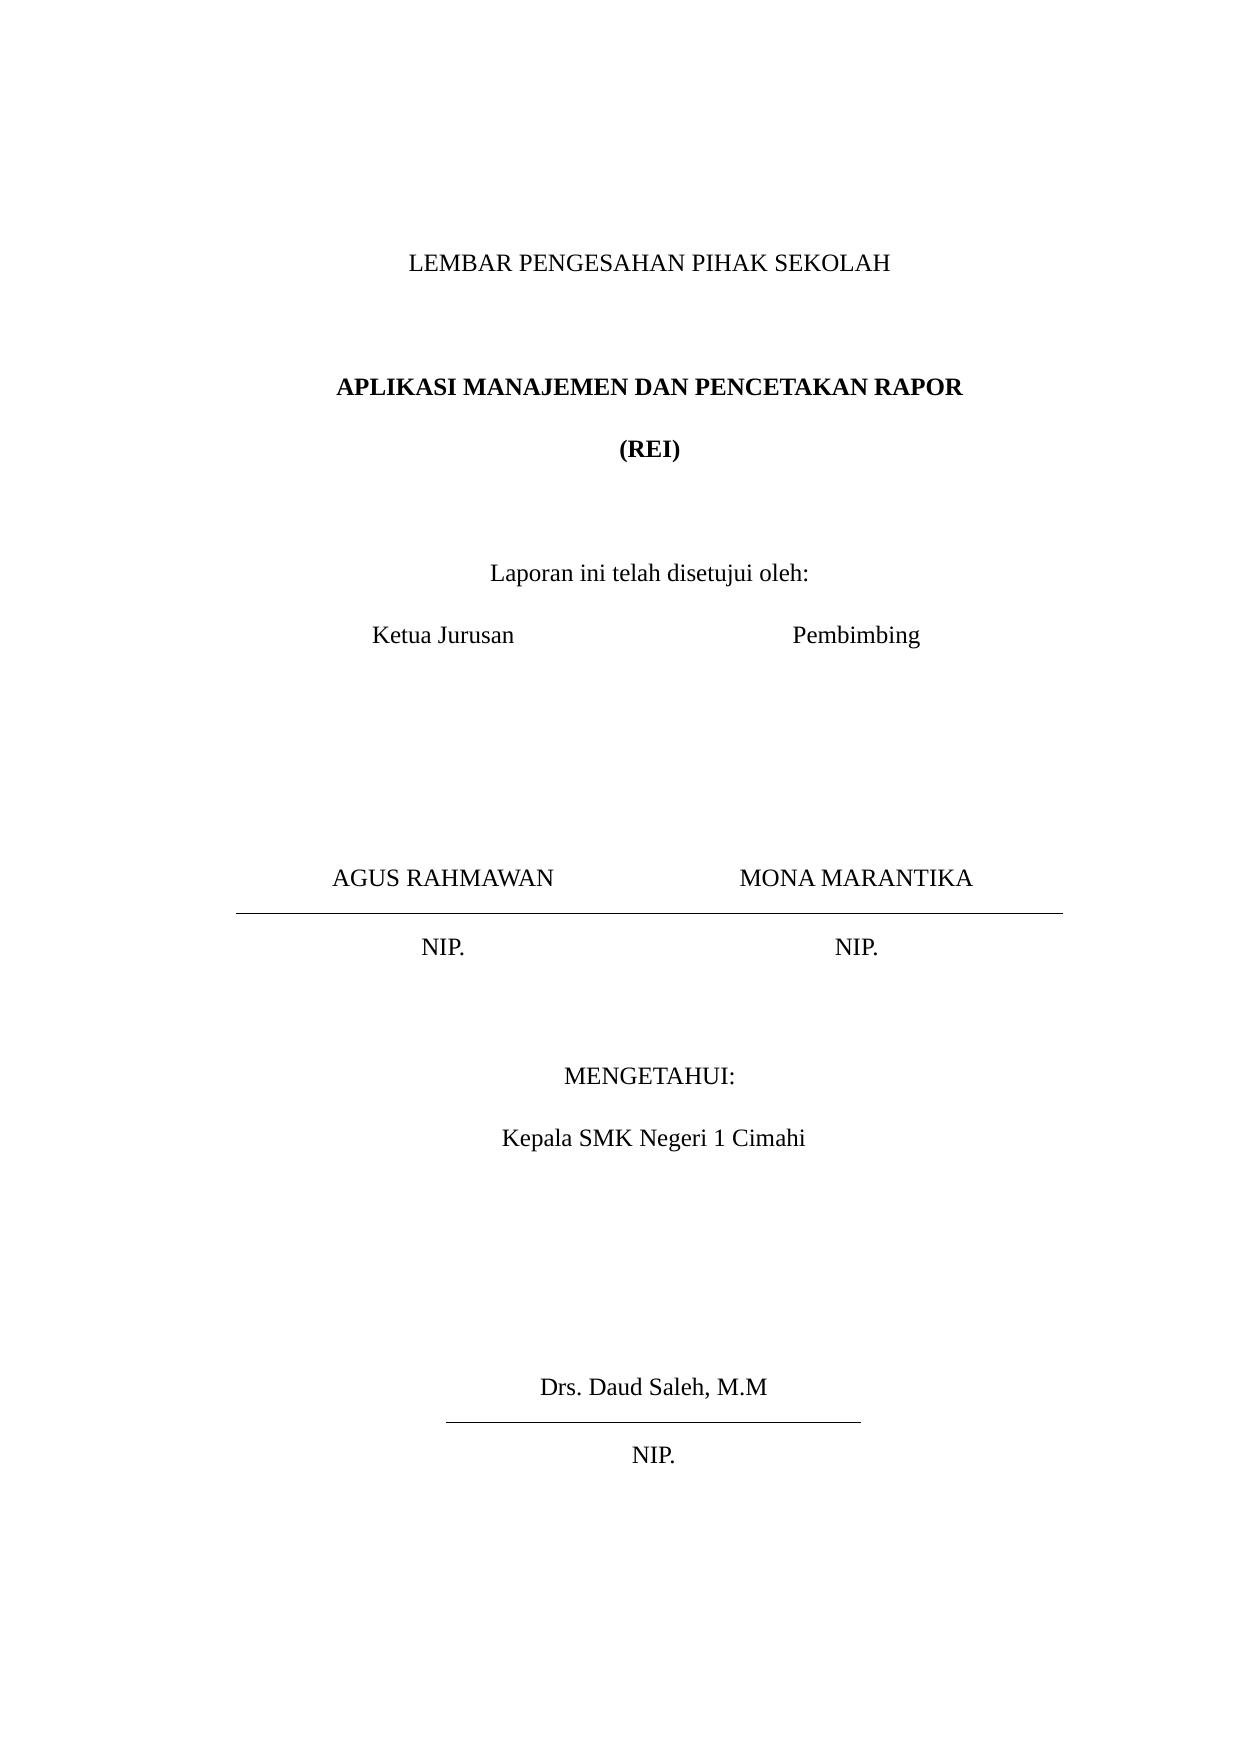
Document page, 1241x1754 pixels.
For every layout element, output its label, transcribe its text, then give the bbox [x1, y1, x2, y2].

table_cell NIP. [236, 914, 649, 987]
table_header Kepala SMK Negeri 1 Cimahi [446, 1111, 861, 1173]
table_cell NIP. [446, 1423, 861, 1496]
text MENGETAHUI: [236, 1049, 1063, 1093]
table_cell [446, 1173, 861, 1359]
text Laporan ini telah disetujui oleh: [236, 546, 1063, 590]
text LEMBAR PENGESAHAN PIHAK SEKOLAH [236, 236, 1063, 281]
text (REI) [236, 422, 1063, 466]
text APLIKASI MANAJEMEN DAN PENCETAKAN RAPOR [236, 360, 1063, 404]
table_cell AGUS RAHMAWAN [236, 851, 649, 913]
table_cell [650, 670, 1063, 851]
table_header Pembimbing [650, 608, 1063, 670]
table_cell MONA MARANTIKA [650, 851, 1063, 913]
table_header Ketua Jurusan [236, 608, 649, 670]
table_cell [236, 670, 649, 851]
table_cell Drs. Daud Saleh, M.M [446, 1360, 861, 1422]
table_cell NIP. [650, 914, 1063, 987]
